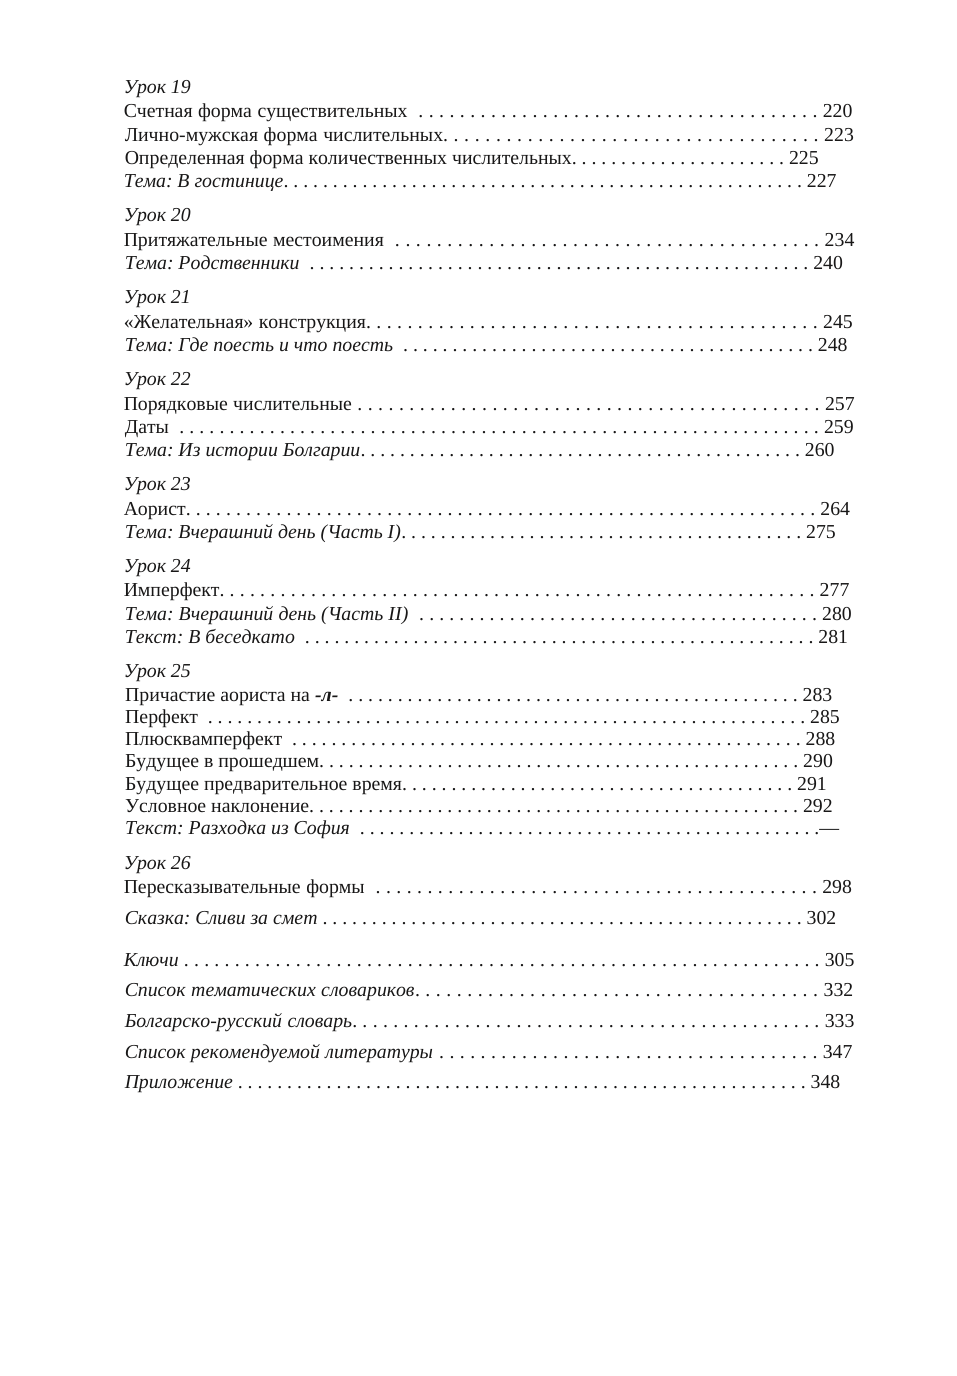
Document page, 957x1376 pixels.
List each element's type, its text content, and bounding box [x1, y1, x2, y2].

text Урок 23 [123, 472, 857, 495]
text Урок 20 [123, 203, 857, 226]
text Урок 19 [123, 75, 857, 98]
text Урок 22 [123, 367, 857, 390]
text Счетная форма существительных . . . . . . . . . . . . . . . . . . . . . . . . . . . . . . . . . . . . . . . 220 Лично-мужская форма числительных. . . . . . . . . . . . . . . . . . . . . . . . . . . . . . . . . . . . 223 Определенная форма количественных числительных. . . . . . . . . . . . . . . . . . . . . . 225 [123, 99, 857, 169]
text Имперфект. . . . . . . . . . . . . . . . . . . . . . . . . . . . . . . . . . . . . . . . . . . . . . . . . . . . . . . . . . . 277 Тема: Вчерашний день (Часть II) . . . . . . . . . . . . . . . . . . . . . . . . . . . . . . . . . . . . . . . . 280 Текст: В беседкато . . . . . . . . . . . . . . . . . . . . . . . . . . . . . . . . . . . . . . . . . . . . . . . . . . . . 281 [123, 578, 857, 648]
text Урок 24 [123, 554, 857, 577]
text «Желательная» конструкция. . . . . . . . . . . . . . . . . . . . . . . . . . . . . . . . . . . . . . . . . . . . 245 Тема: Где поесть и что поесть . . . . . . . . . . . . . . . . . . . . . . . . . . . . . . . . . . . . . . . . . . 248 [123, 309, 857, 356]
text Тема: В гостинице. . . . . . . . . . . . . . . . . . . . . . . . . . . . . . . . . . . . . . . . . . . . . . . . . . . . . 227 [123, 169, 857, 192]
text Урок 21 [123, 285, 857, 308]
text Причастие аориста на -л- . . . . . . . . . . . . . . . . . . . . . . . . . . . . . . . . . . . . . . . . . . . . . . 283 Перфект . . . . . . . . . . . . . . . . . . . . . . . . . . . . . . . . . . . . . . . . . . . . . . . . . . . . . . . . . . . . . 285 Плюсквамперфект . . . . . . . . . . . . . . . . . . . . . . . . . . . . . . . . . . . . . . . . . . . . . . . . . . . . 288 Будущее в прошедшем. . . . . . . . . . . . . . . . . . . . . . . . . . . . . . . . . . . . . . . . . . . . . . . . . 290 Будущее предварительное время. . . . . . . . . . . . . . . . . . . . . . . . . . . . . . . . . . . . . . . . 291 Условное наклонение. . . . . . . . . . . . . . . . . . . . . . . . . . . . . . . . . . . . . . . . . . . . . . . . . . 292 Текст: Разходка из София . . . . . . . . . . . . . . . . . . . . . . . . . . . . . . . . . . . . . . . . . . . . . . .— [125, 683, 857, 839]
text Порядковые числительные . . . . . . . . . . . . . . . . . . . . . . . . . . . . . . . . . . . . . . . . . . . . . 257 Даты . . . . . . . . . . . . . . . . . . . . . . . . . . . . . . . . . . . . . . . . . . . . . . . . . . . . . . . . . . . . . . . . 259 Тема: Из истории Болгарии. . . . . . . . . . . . . . . . . . . . . . . . . . . . . . . . . . . . . . . . . . . . . 260 [123, 391, 857, 461]
text Урок 25 [123, 659, 857, 682]
text Пересказывательные формы . . . . . . . . . . . . . . . . . . . . . . . . . . . . . . . . . . . . . . . . . . . 298 Сказка: Сливи за смет . . . . . . . . . . . . . . . . . . . . . . . . . . . . . . . . . . . . . . . . . . . . . . . . . 302 [123, 875, 857, 929]
text Притяжательные местоимения . . . . . . . . . . . . . . . . . . . . . . . . . . . . . . . . . . . . . . . . . 234 Тема: Родственники . . . . . . . . . . . . . . . . . . . . . . . . . . . . . . . . . . . . . . . . . . . . . . . . . . . 240 [123, 228, 857, 274]
text Урок 26 [123, 851, 857, 873]
text Ключи . . . . . . . . . . . . . . . . . . . . . . . . . . . . . . . . . . . . . . . . . . . . . . . . . . . . . . . . . . . . . . . 305 Список тематических словариков. . . . . . . . . . . . . . . . . . . . . . . . . . . . . . . . . . . . . . . 332 Болгарско-русский словарь. . . . . . . . . . . . . . . . . . . . . . . . . . . . . . . . . . . . . . . . . . . . . . 333 Список рекомендуемой литературы . . . . . . . . . . . . . . . . . . . . . . . . . . . . . . . . . . . . . 347 Приложение . . . . . . . . . . . . . . . . . . . . . . . . . . . . . . . . . . . . . . . . . . . . . . . . . . . . . . . . . . 348 [123, 948, 857, 1093]
text Аорист. . . . . . . . . . . . . . . . . . . . . . . . . . . . . . . . . . . . . . . . . . . . . . . . . . . . . . . . . . . . . . . 264 Тема: Вчерашний день (Часть I). . . . . . . . . . . . . . . . . . . . . . . . . . . . . . . . . . . . . . . . . 275 [123, 497, 857, 543]
